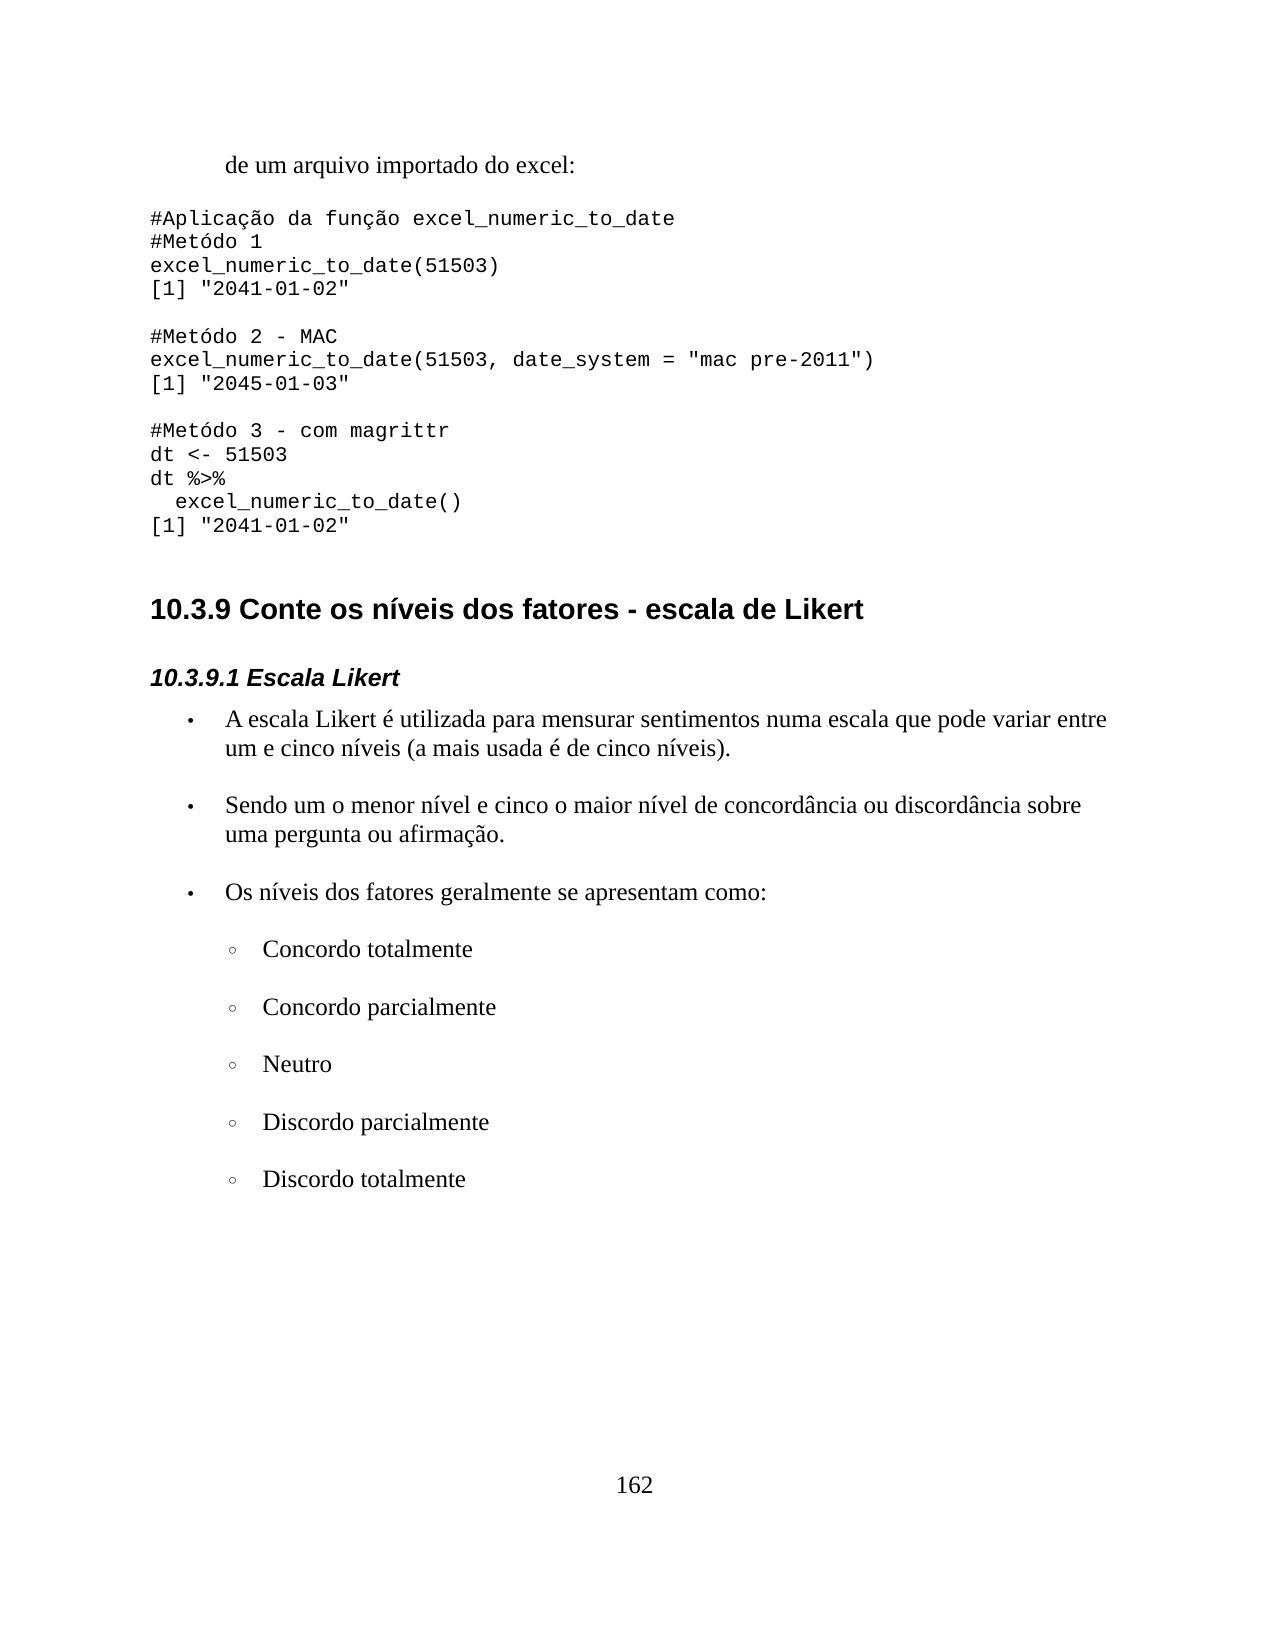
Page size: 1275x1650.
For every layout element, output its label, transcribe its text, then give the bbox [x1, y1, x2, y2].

text dt %>% [150, 468, 1125, 491]
text #Metódo 1 [150, 231, 1125, 255]
text excel_numeric_to_date(51503) [150, 255, 1125, 278]
text #Metódo 3 - com magrittr [150, 420, 1125, 444]
text excel_numeric_to_date(51503, date_system = "mac pre-2011") [150, 349, 1125, 373]
list Sendo um o menor nível e cinco o maior nível de concordância ou discordância sobre uma pergunta ou afirmação. [187, 791, 1125, 877]
text [1] "2045-01-03" [150, 373, 1125, 397]
text excel_numeric_to_date() [150, 491, 1125, 515]
text #Aplicação da função excel_numeric_to_date [150, 207, 1125, 231]
list Discordo totalmente [225, 1164, 1125, 1222]
list Discordo parcialmente [225, 1107, 1125, 1164]
list de um arquivo importado do excel: [187, 150, 1125, 207]
list Concordo parcialmente [225, 992, 1125, 1049]
list Concordo totalmente [225, 934, 1125, 992]
text #Metódo 2 - MAC [150, 326, 1125, 349]
list Os níveis dos fatores geralmente se apresentam como: [187, 877, 1125, 934]
subtitle 10.3.9 Conte os níveis dos fatores - escala de Likert [150, 592, 1125, 626]
subtitle 10.3.9.1 Escala Likert [150, 663, 1125, 692]
text [1] "2041-01-02" [150, 278, 1125, 302]
text [1] "2041-01-02" [150, 515, 1125, 538]
list A escala Likert é utilizada para mensurar sentimentos numa escala que pode variar entre um e cinco níveis (a mais usada é de cinco níveis). [187, 704, 1125, 791]
list Neutro [225, 1049, 1125, 1107]
text dt <- 51503 [150, 444, 1125, 468]
